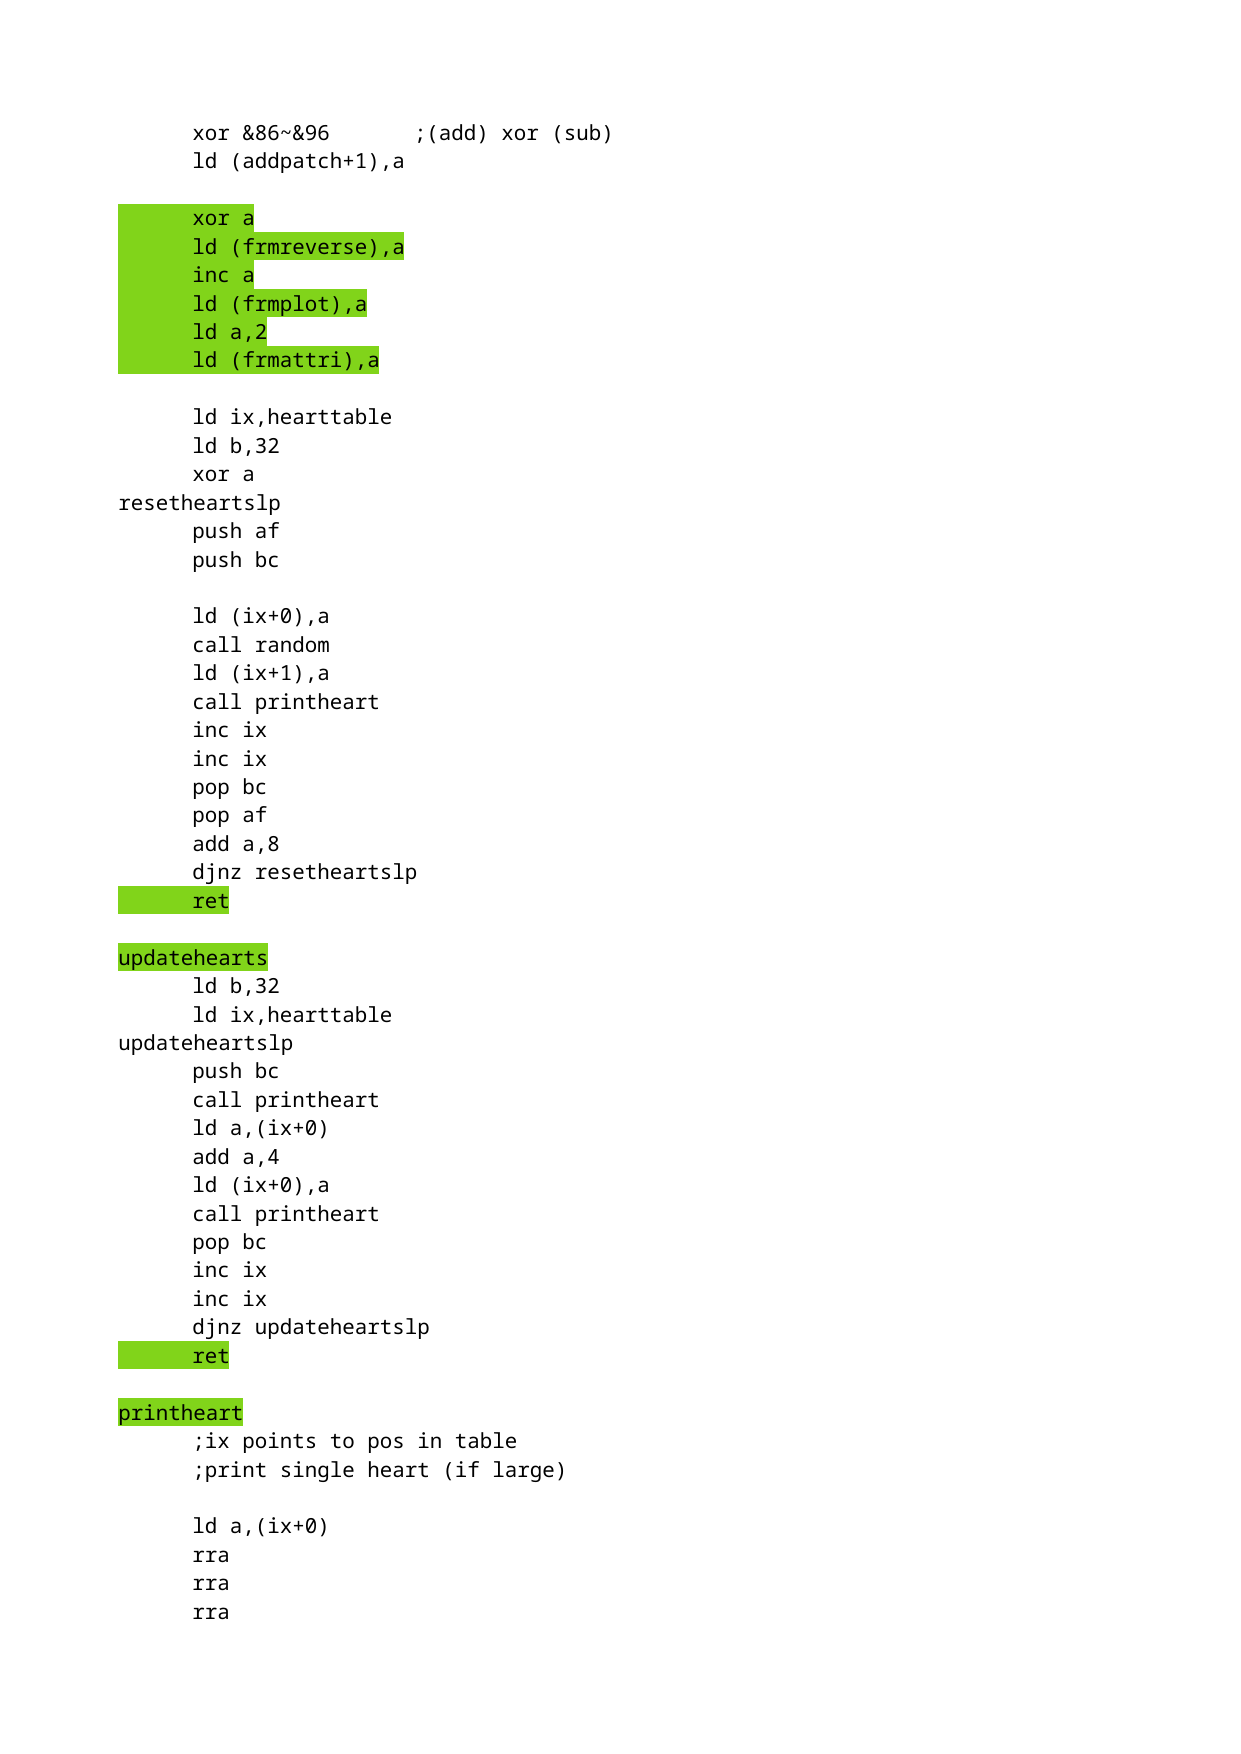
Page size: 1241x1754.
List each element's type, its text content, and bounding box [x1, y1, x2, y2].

text  ld (ix+1),a [118, 658, 1122, 687]
text djnz resetheartslp [118, 857, 1122, 886]
text xor a [118, 459, 1122, 488]
text ld (ix+0),a [118, 1170, 1122, 1199]
text inc ix [118, 715, 1122, 744]
text call printheart [118, 1199, 1122, 1227]
text ret [118, 1341, 1122, 1369]
text updatehearts [118, 943, 1122, 971]
text ld ix,hearttable [118, 402, 1122, 431]
text ld (addpatch+1),a [118, 147, 1122, 175]
text call printheart [118, 687, 1122, 715]
text rra [118, 1568, 1122, 1597]
text add a,8 [118, 829, 1122, 857]
text rra [118, 1540, 1122, 1568]
text ld (frmplot),a [118, 289, 1122, 317]
text ret [118, 886, 1122, 914]
text inc ix [118, 744, 1122, 772]
text rra [118, 1597, 1122, 1625]
text ld (ix+0),a [118, 602, 1122, 630]
text resetheartslp [118, 488, 1122, 516]
text call random [118, 630, 1122, 658]
text updateheartslp [118, 1028, 1122, 1057]
text push bc [118, 545, 1122, 573]
text call printheart [118, 1085, 1122, 1113]
text ld a,(ix+0) [118, 1113, 1122, 1142]
text ld ix,hearttable [118, 1000, 1122, 1028]
text inc a [118, 260, 1122, 289]
text xor &86~&96 ;(add) xor (sub) [118, 118, 1122, 147]
text ld (frmreverse),a [118, 232, 1122, 260]
text pop af [118, 801, 1122, 829]
text ld a,(ix+0) [118, 1512, 1122, 1540]
text pop bc [118, 772, 1122, 801]
text ;print single heart (if large) [118, 1455, 1122, 1483]
text add a,4 [118, 1142, 1122, 1170]
text djnz updateheartslp [118, 1312, 1122, 1341]
text inc ix [118, 1284, 1122, 1312]
text ld b,32 [118, 971, 1122, 1000]
text ld b,32 [118, 431, 1122, 459]
text push bc [118, 1057, 1122, 1085]
text ;ix points to pos in table [118, 1426, 1122, 1455]
text push af [118, 516, 1122, 545]
text pop bc [118, 1227, 1122, 1256]
text ld (frmattri),a [118, 346, 1122, 374]
text inc ix [118, 1256, 1122, 1284]
text xor a [118, 203, 1122, 232]
text ld a,2 [118, 317, 1122, 346]
text printheart [118, 1398, 1122, 1426]
